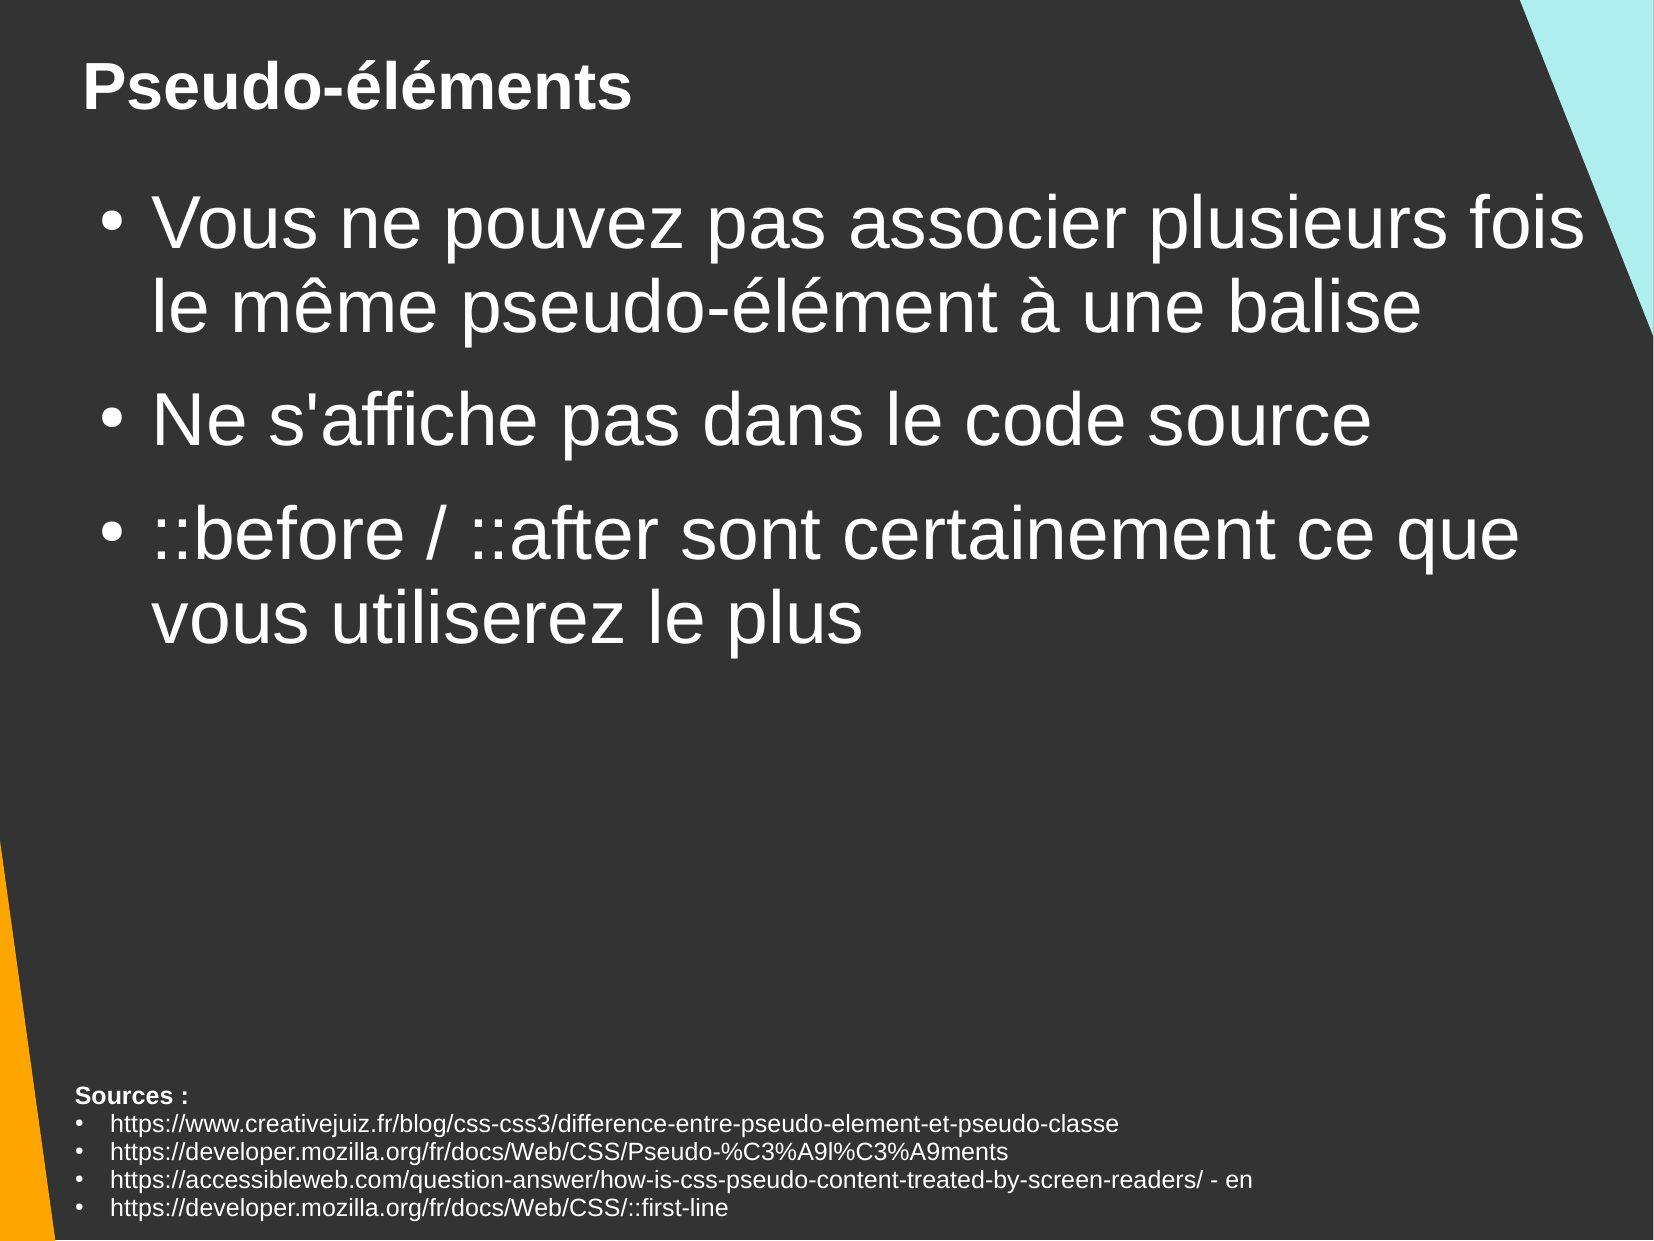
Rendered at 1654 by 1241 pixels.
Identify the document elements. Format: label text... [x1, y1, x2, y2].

list Vous ne pouvez pas associer plusieurs fois le même pseudo-élément à une balise Ne s'affiche pas dans le code source ::before / ::after sont certainement ce que vous utiliserez le plus [80, 180, 1605, 922]
text_box [1519, 0, 1654, 338]
text_box Sources : https://www.creativejuiz.fr/blog/css-css3/difference-entre-pseudo-element-et-pseudo-classe https://developer.mozilla.org/fr/docs/Web/CSS/Pseudo-%C3%A9l%C3%A9ments https://accessibleweb.com/question-answer/how-is-css-pseudo-content-treated-by-screen-readers/ - en https://developer.mozilla.org/fr/docs/Web/CSS/::first-line [60, 1074, 1546, 1241]
text_box [0, 840, 56, 1241]
title Pseudo-éléments [82, 49, 1571, 152]
